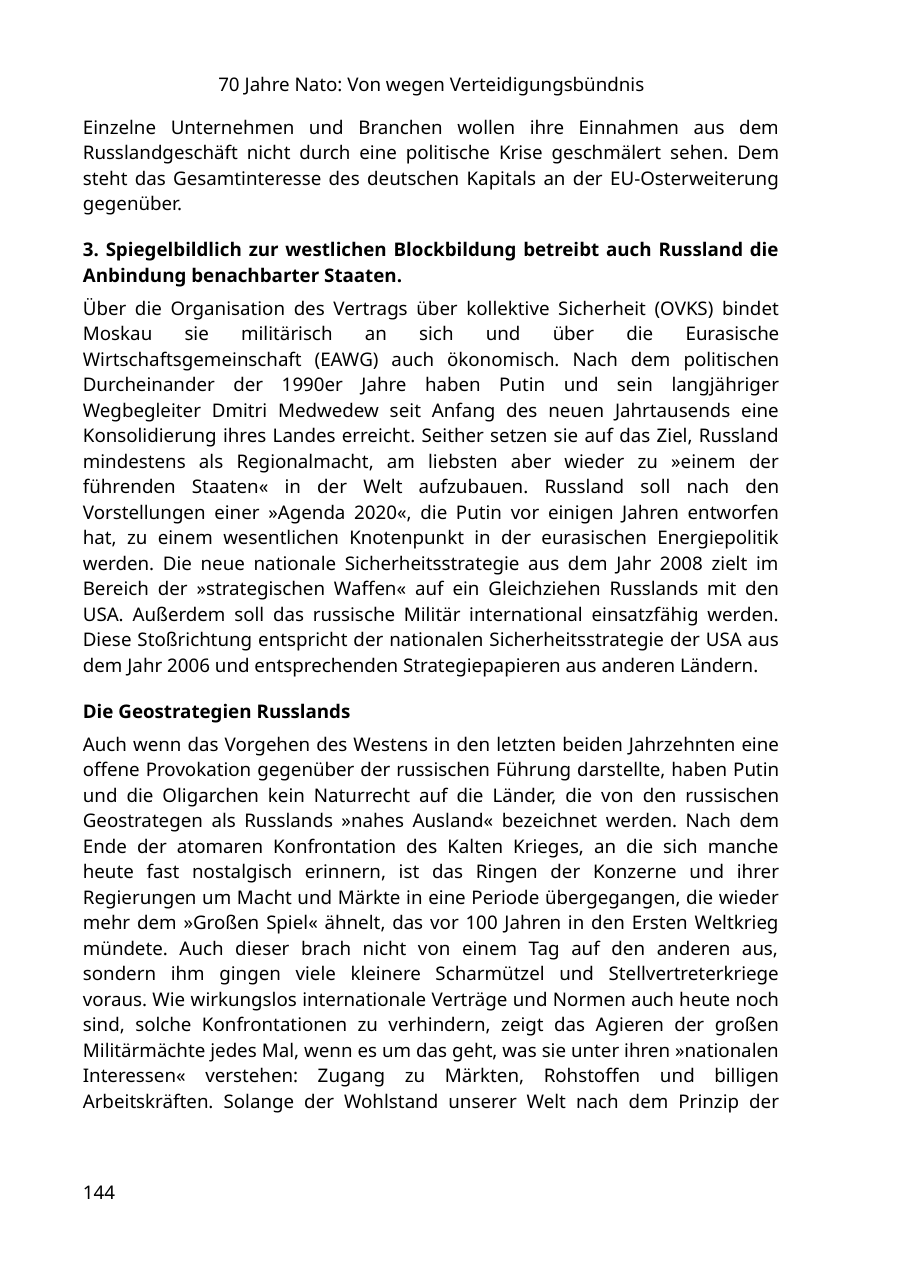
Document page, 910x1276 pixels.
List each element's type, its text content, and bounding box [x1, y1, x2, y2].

text 3. Spiegelbildlich zur westlichen Blockbildung betreibt auch Russland die Anbindung benachbarter Staaten. [83, 237, 779, 288]
text Auch wenn das Vorgehen des Westens in den letzten beiden Jahrzehnten eine offene Provokation gegenüber der russischen Führung darstellte, haben Putin und die Oligarchen kein Naturrecht auf die Länder, die von den russischen Geostrategen als Russlands »nahes Ausland« bezeichnet werden. Nach dem Ende der atomaren Konfrontation des Kalten Krieges, an die sich manche heute fast nostalgisch erinnern, ist das Ringen der Konzerne und ihrer Regierungen um Macht und Märkte in eine Periode übergegangen, die wieder mehr dem »Großen Spiel« ähnelt, das vor 100 Jahren in den Ersten Weltkrieg mündete. Auch dieser brach nicht von einem Tag auf den anderen aus, sondern ihm gingen viele kleinere Scharmützel und Stellvertreterkriege voraus. Wie wirkungslos internationale Verträge und Normen auch heute noch sind, solche Konfrontationen zu verhindern, zeigt das Agieren der großen Militärmächte jedes Mal, wenn es um das geht, was sie unter ihren »nationalen Interessen« verstehen: Zugang zu Märkten, Rohstoffen und billigen Arbeitskräften. Solange der Wohlstand unserer Welt nach dem Prinzip der [83, 731, 779, 1114]
text Über die Organisation des Vertrags über kollektive Sicherheit (OVKS) bindet Moskau sie militärisch an sich und über die Eurasische Wirtschaftsgemeinschaft (EAWG) auch ökonomisch. Nach dem politischen Durcheinander der 1990er Jahre haben Putin und sein langjähriger Wegbegleiter Dmitri Medwedew seit Anfang des neuen Jahrtausends eine Konsolidierung ihres Landes erreicht. Seither setzen sie auf das Ziel, Russland mindestens als Regionalmacht, am liebsten aber wieder zu »einem der führenden Staaten« in der Welt aufzubauen. Russland soll nach den Vorstellungen einer »Agenda 2020«, die Putin vor einigen Jahren entworfen hat, zu einem wesentlichen Knotenpunkt in der eurasischen Energiepolitik werden. Die neue nationale Sicherheitsstrategie aus dem Jahr 2008 zielt im Bereich der »strategischen Waffen« auf ein Gleichziehen Russlands mit den USA. Außerdem soll das russische Militär international einsatzfähig werden. Diese Stoßrichtung entspricht der nationalen Sicherheitsstrategie der USA aus dem Jahr 2006 und entsprechenden Strategiepapieren aus anderen Ländern. [83, 295, 779, 678]
text Einzelne Unternehmen und Branchen wollen ihre Einnahmen aus dem Russlandgeschäft nicht durch eine politische Krise geschmälert sehen. Dem steht das Gesamtinteresse des deutschen Kapitals an der EU-Osterweiterung gegenüber. [83, 114, 779, 216]
text Die Geostrategien Russlands [83, 698, 779, 724]
